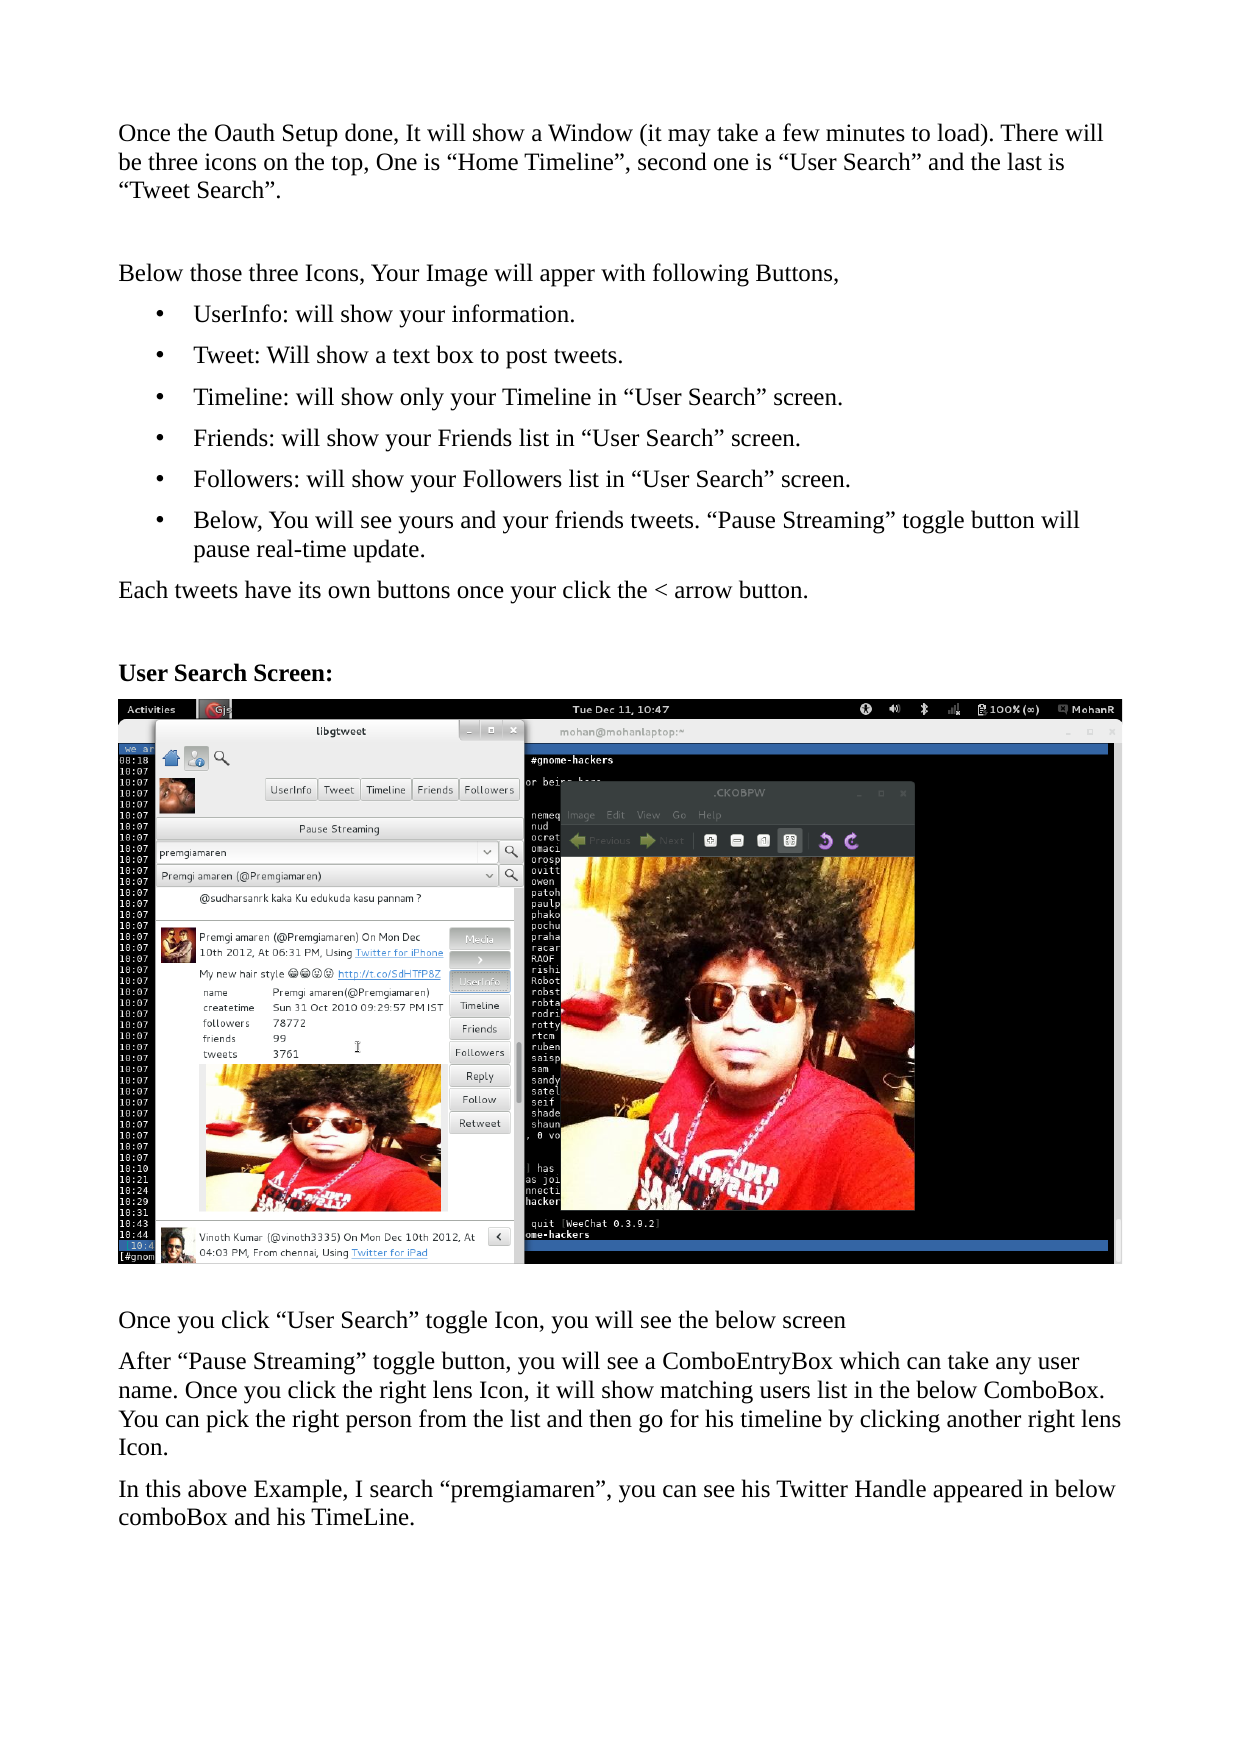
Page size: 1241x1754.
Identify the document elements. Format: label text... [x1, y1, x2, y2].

picture [118, 699, 1123, 1264]
list UserInfo: will show your information. [156, 299, 1122, 328]
list Friends: will show your Friends list in “User Search” screen. [156, 423, 1122, 452]
text Each tweets have its own buttons once your click the < arrow button. [118, 576, 1122, 604]
list Timeline: will show only your Timeline in “User Search” screen. [156, 382, 1122, 411]
list Below, You will see yours and your friends tweets. “Pause Streaming” toggle button will pause real-time update. [156, 506, 1122, 563]
text Below those three Icons, Your Image will apper with following Buttons, [118, 258, 1122, 287]
list Followers: will show your Followers list in “User Search” screen. [156, 464, 1122, 493]
text Once you click “User Search” toggle Icon, you will see the below screen [118, 1305, 1122, 1334]
text Once the Oauth Setup done, It will show a Window (it may take a few minutes to load). There will be three icons on the top, One is “Home Timeline”, second one is “User Search” and the last is “Tweet Search”. [118, 118, 1122, 204]
text After “Pause Streaming” toggle button, you will see a ComboEntryBox which can take any user name. Once you click the right lens Icon, it will show matching users list in the below ComboBox. You can pick the right person from the list and then go for his timeline by clicking another right lens Icon. [118, 1346, 1122, 1461]
text In this above Example, I search “premgiamaren”, you can see his Twitter Handle appeared in below comboBox and his TimeLine. [118, 1474, 1122, 1531]
text User Search Screen: [118, 658, 1122, 687]
list Tweet: Will show a text box to post tweets. [156, 341, 1122, 369]
